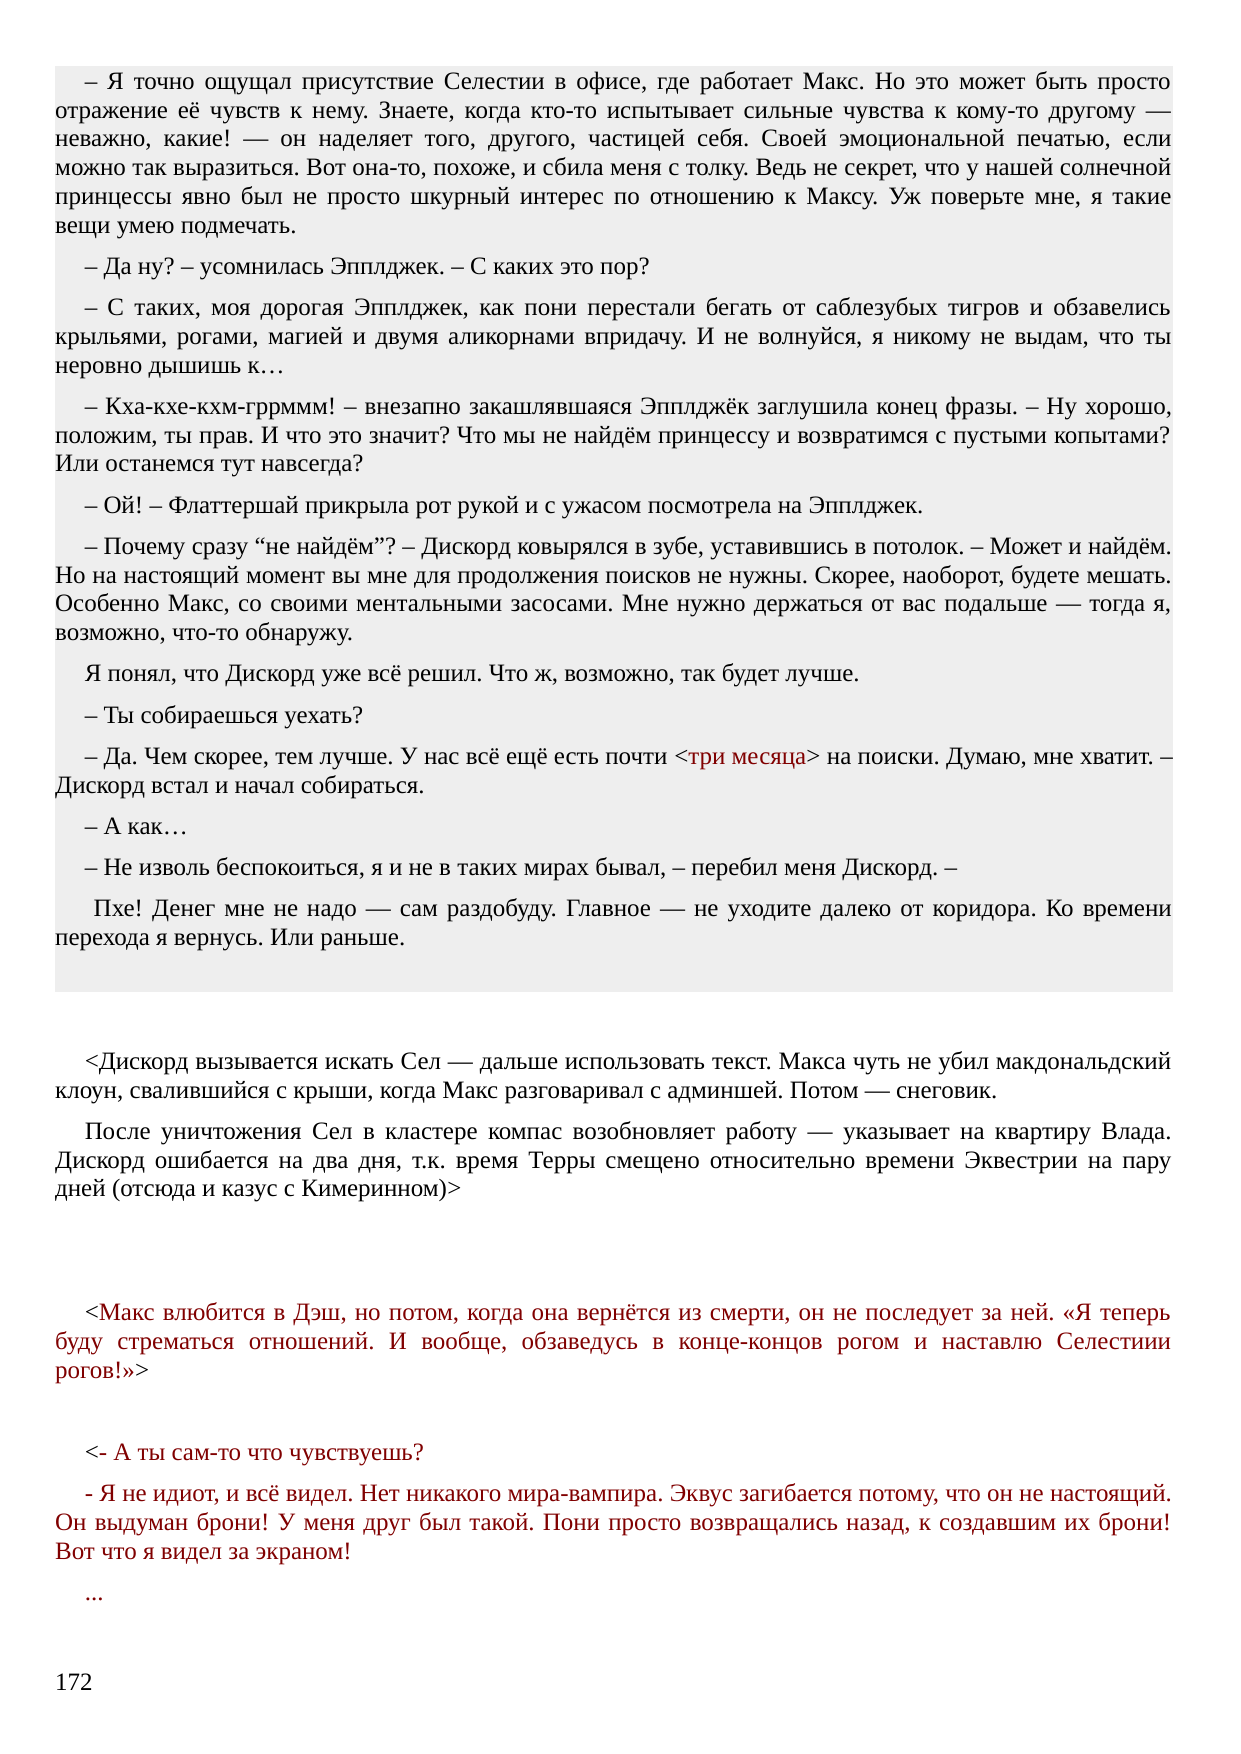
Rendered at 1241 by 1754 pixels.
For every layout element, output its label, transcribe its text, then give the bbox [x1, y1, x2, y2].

text – Я точно ощущал присутствие Селестии в офисе, где работает Макс. Но это может быть просто отражение её чувств к нему. Знаете, когда кто-то испытывает сильные чувства к кому-то другому — неважно, какие! — он наделяет того, другого, частицей себя. Своей эмоциональной печатью, если можно так выразиться. Вот она-то, похоже, и сбила меня с толку. Ведь не секрет, что у нашей солнечной принцессы явно был не просто шкурный интерес по отношению к Максу. Уж поверьте мне, я такие вещи умею подмечать. [55, 66, 1173, 238]
text – Ты собираешься уехать? [55, 700, 1173, 728]
text Я понял, что Дискорд уже всё решил. Что ж, возможно, так будет лучше. [55, 658, 1173, 687]
text <Дискорд вызывается искать Сел — дальше использовать текст. Макса чуть не убил макдональдский клоун, свалившийся с крыши, когда Макс разговаривал с админшей. Потом — снеговик. [55, 1046, 1173, 1103]
text Пхе! Денег мне не надо — сам раздобуду. Главное — не уходите далеко от коридора. Ко времени перехода я вернусь. Или раньше. [55, 893, 1173, 951]
text – Да. Чем скорее, тем лучше. У нас всё ещё есть почти <три месяца> на поиски. Думаю, мне хватит. – Дискорд встал и начал собираться. [55, 741, 1173, 798]
text <- А ты сам-то что чувствуешь? [55, 1437, 1173, 1466]
text – А как… [55, 811, 1173, 840]
text – Да ну? – усомнилась Эпплджек. – С каких это пор? [55, 251, 1173, 280]
text – Кха-кхе-кхм-гррммм! – внезапно закашлявшаяся Эпплджёк заглушила конец фразы. – Ну хорошо, положим, ты прав. И что это значит? Что мы не найдём принцессу и возвратимся с пустыми копытами? Или останемся тут навсегда? [55, 391, 1173, 477]
text – Ой! – Флаттершай прикрыла рот рукой и с ужасом посмотрела на Эпплджек. [55, 490, 1173, 518]
text <Макс влюбится в Дэш, но потом, когда она вернётся из смерти, он не последует за ней. «Я теперь буду стрематься отношений. И вообще, обзаведусь в конце-концов рогом и наставлю Селестиии рогов!»> [55, 1297, 1173, 1383]
text После уничтожения Сел в кластере компас возобновляет работу — указывает на квартиру Влада. Дискорд ошибается на два дня, т.к. время Терры смещено относительно времени Эквестрии на пару дней (отсюда и казус с Кимеринном)> [55, 1116, 1173, 1202]
text ... [55, 1577, 1173, 1606]
text - Я не идиот, и всё видел. Нет никакого мира-вампира. Эквус загибается потому, что он не настоящий. Он выдуман брони! У меня друг был такой. Пони просто возвращались назад, к создавшим их брони! Вот что я видел за экраном! [55, 1478, 1173, 1565]
text – Не изволь беспокоиться, я и не в таких мирах бывал, – перебил меня Дискорд. – [55, 852, 1173, 881]
text – Почему сразу “не найдём”? – Дискорд ковырялся в зубе, уставившись в потолок. – Может и найдём. Но на настоящий момент вы мне для продолжения поисков не нужны. Скорее, наоборот, будете мешать. Особенно Макс, со своими ментальными засосами. Мне нужно держаться от вас подальше — тогда я, возможно, что-то обнаружу. [55, 531, 1173, 646]
text – С таких, моя дорогая Эпплджек, как пони перестали бегать от саблезубых тигров и обзавелись крыльями, рогами, магией и двумя аликорнами впридачу. И не волнуйся, я никому не выдам, что ты неровно дышишь к… [55, 292, 1173, 378]
